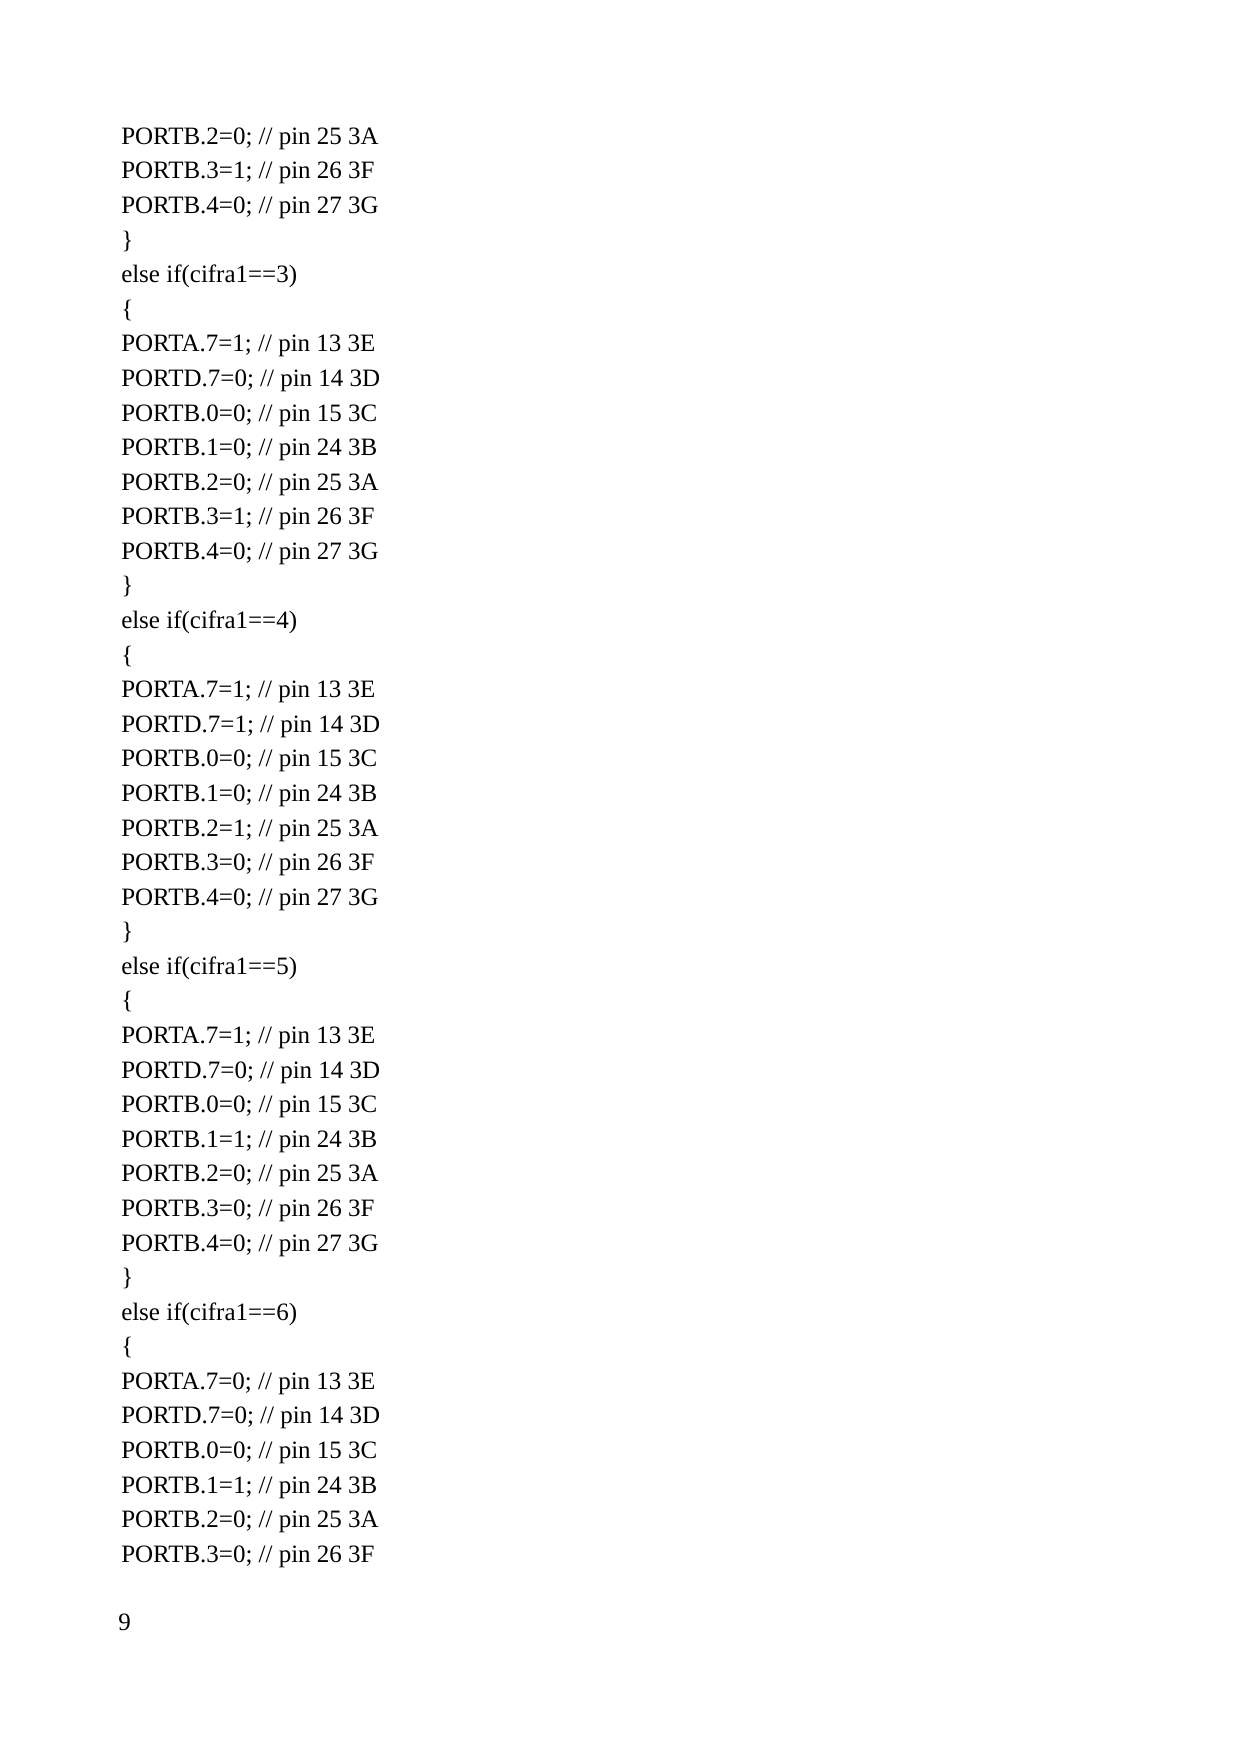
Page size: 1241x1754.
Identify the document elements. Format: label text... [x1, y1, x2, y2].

table_header PORTA.7=1; // pin 13 3E [118, 326, 389, 360]
table_header PORTB.2=0; // pin 25 3A [118, 1156, 393, 1190]
table_header PORTB.3=0; // pin 26 3F [118, 1190, 388, 1225]
table_header } [118, 568, 148, 602]
table_header } [118, 222, 148, 256]
table_header PORTB.1=0; // pin 24 3B [118, 775, 391, 810]
table_header { [118, 983, 148, 1017]
table_header PORTD.7=1; // pin 14 3D [118, 706, 394, 741]
table_header { [118, 637, 148, 671]
table_header PORTB.0=0; // pin 15 3C [118, 741, 391, 775]
table_header PORTB.3=0; // pin 26 3F [118, 1536, 388, 1571]
table_header PORTD.7=0; // pin 14 3D [118, 1398, 394, 1432]
table_header PORTA.7=1; // pin 13 3E [118, 1017, 389, 1052]
table_header else if(cifra1==5) [118, 948, 309, 983]
table_header PORTB.3=1; // pin 26 3F [118, 153, 388, 187]
table_header PORTB.2=0; // pin 25 3A [118, 464, 393, 498]
table_header else if(cifra1==3) [118, 256, 309, 291]
table_header PORTB.0=0; // pin 15 3C [118, 1086, 391, 1121]
table_header } [118, 914, 148, 948]
table_header PORTB.2=1; // pin 25 3A [118, 810, 393, 844]
table_header PORTB.3=0; // pin 26 3F [118, 844, 388, 879]
table_header { [118, 291, 148, 326]
table_header else if(cifra1==4) [118, 602, 309, 637]
table_header PORTB.2=0; // pin 25 3A [118, 118, 393, 153]
table_header PORTB.4=0; // pin 27 3G [118, 533, 393, 568]
table_header PORTB.0=0; // pin 15 3C [118, 1432, 391, 1467]
table_header else if(cifra1==6) [118, 1294, 309, 1328]
table_header PORTA.7=1; // pin 13 3E [118, 671, 389, 706]
table_header PORTB.0=0; // pin 15 3C [118, 395, 391, 429]
table_header PORTB.4=0; // pin 27 3G [118, 879, 393, 913]
table_header PORTB.1=0; // pin 24 3B [118, 429, 391, 464]
table_header PORTB.2=0; // pin 25 3A [118, 1501, 393, 1536]
table_header { [118, 1329, 148, 1363]
table_header PORTB.4=0; // pin 27 3G [118, 1225, 393, 1259]
table_header PORTB.1=1; // pin 24 3B [118, 1467, 391, 1501]
table_header PORTD.7=0; // pin 14 3D [118, 360, 394, 395]
table_header PORTD.7=0; // pin 14 3D [118, 1052, 394, 1086]
table_header PORTB.3=1; // pin 26 3F [118, 499, 388, 533]
table_header PORTB.1=1; // pin 24 3B [118, 1121, 391, 1156]
table_header PORTB.4=0; // pin 27 3G [118, 187, 393, 222]
table_header PORTA.7=0; // pin 13 3E [118, 1363, 389, 1398]
table_header } [118, 1259, 148, 1294]
